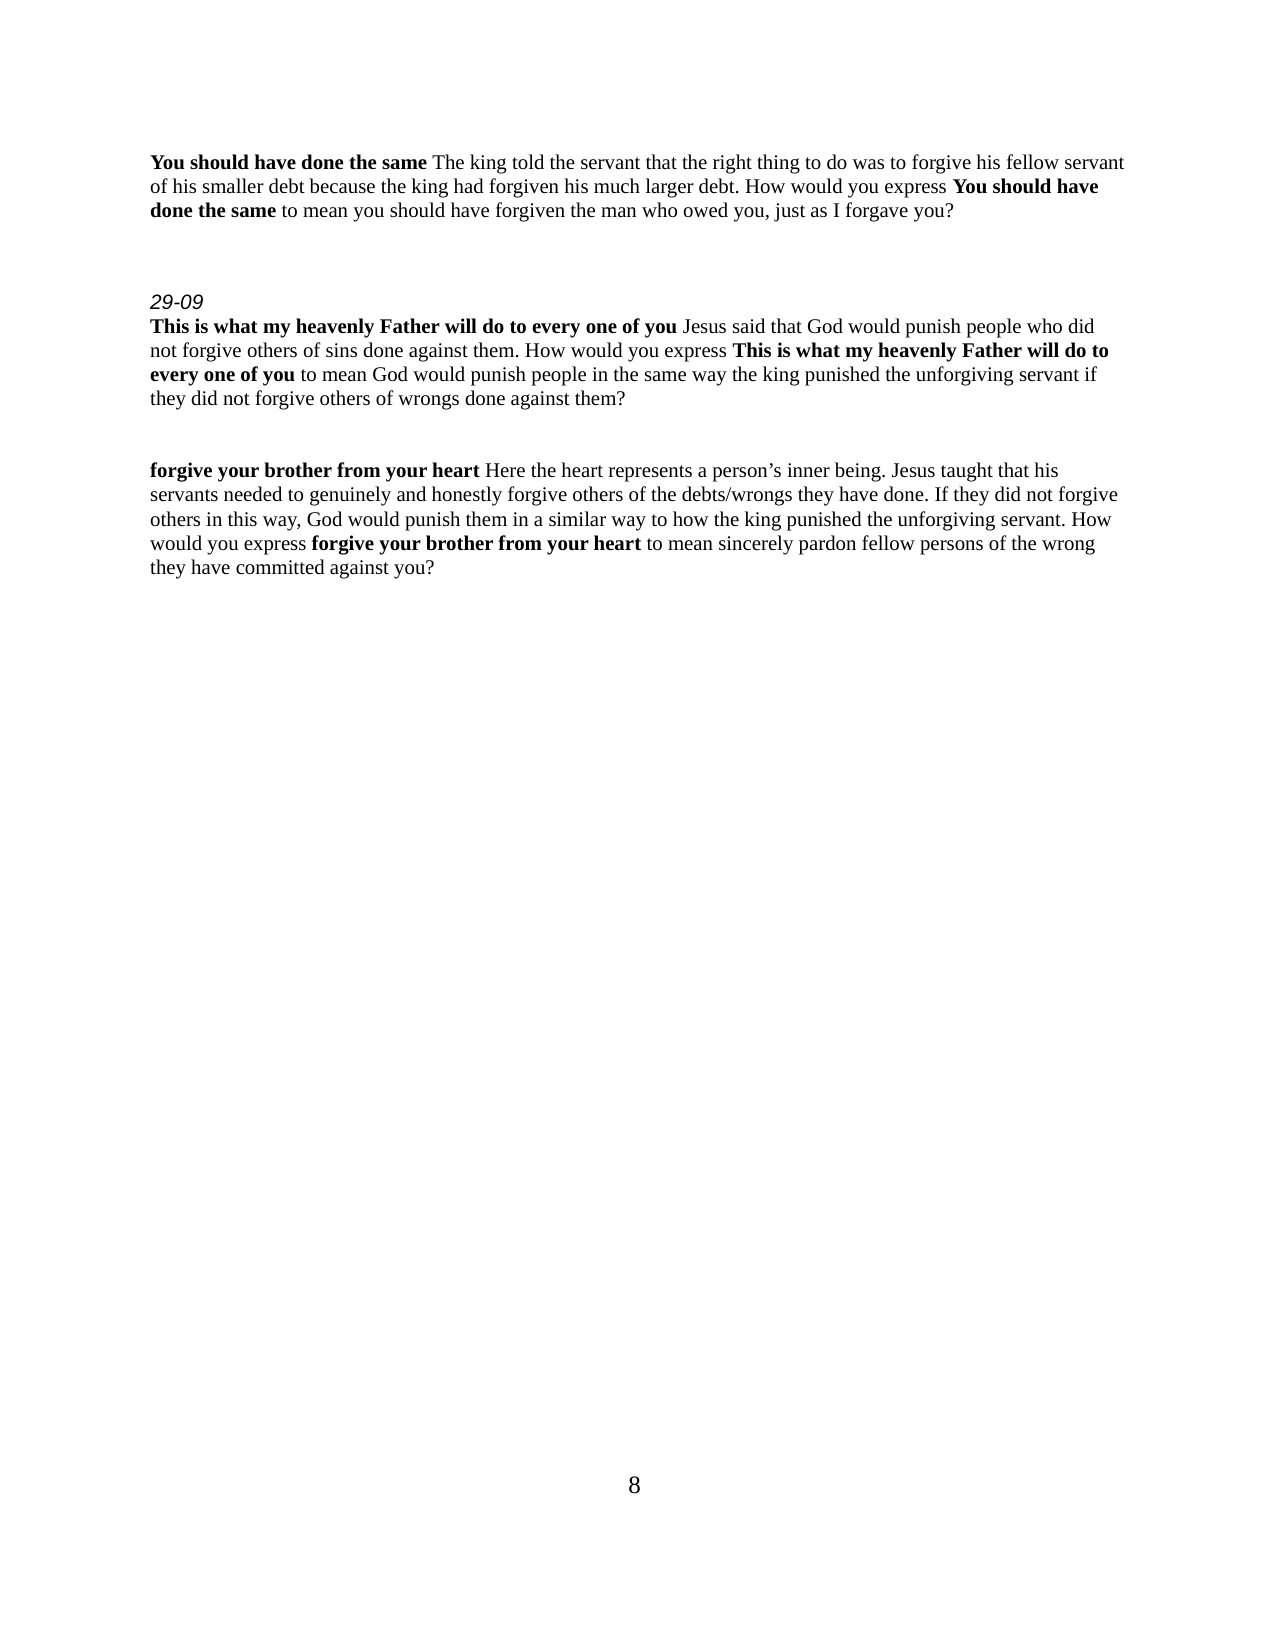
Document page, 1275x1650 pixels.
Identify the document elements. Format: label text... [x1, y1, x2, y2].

subtitle 29-09 [150, 290, 1125, 314]
text forgive your brother from your heart Here the heart represents a person’s inner being. Jesus taught that his servants needed to genuinely and honestly forgive others of the debts/wrongs they have done. If they did not forgive others in this way, God would punish them in a similar way to how the king punished the unforgiving servant. How would you express forgive your brother from your heart to mean sincerely pardon fellow persons of the wrong they have committed against you? [150, 458, 1125, 579]
text This is what my heavenly Father will do to every one of you Jesus said that God would punish people who did not forgive others of sins done against them. How would you express This is what my heavenly Father will do to every one of you to mean God would punish people in the same way the king punished the unforgiving servant if they did not forgive others of wrongs done against them? [150, 314, 1125, 410]
text You should have done the same The king told the servant that the right thing to do was to forgive his fellow servant of his smaller debt because the king had forgiven his much larger debt. How would you express You should have done the same to mean you should have forgiven the man who owed you, just as I forgave you? [150, 150, 1125, 222]
